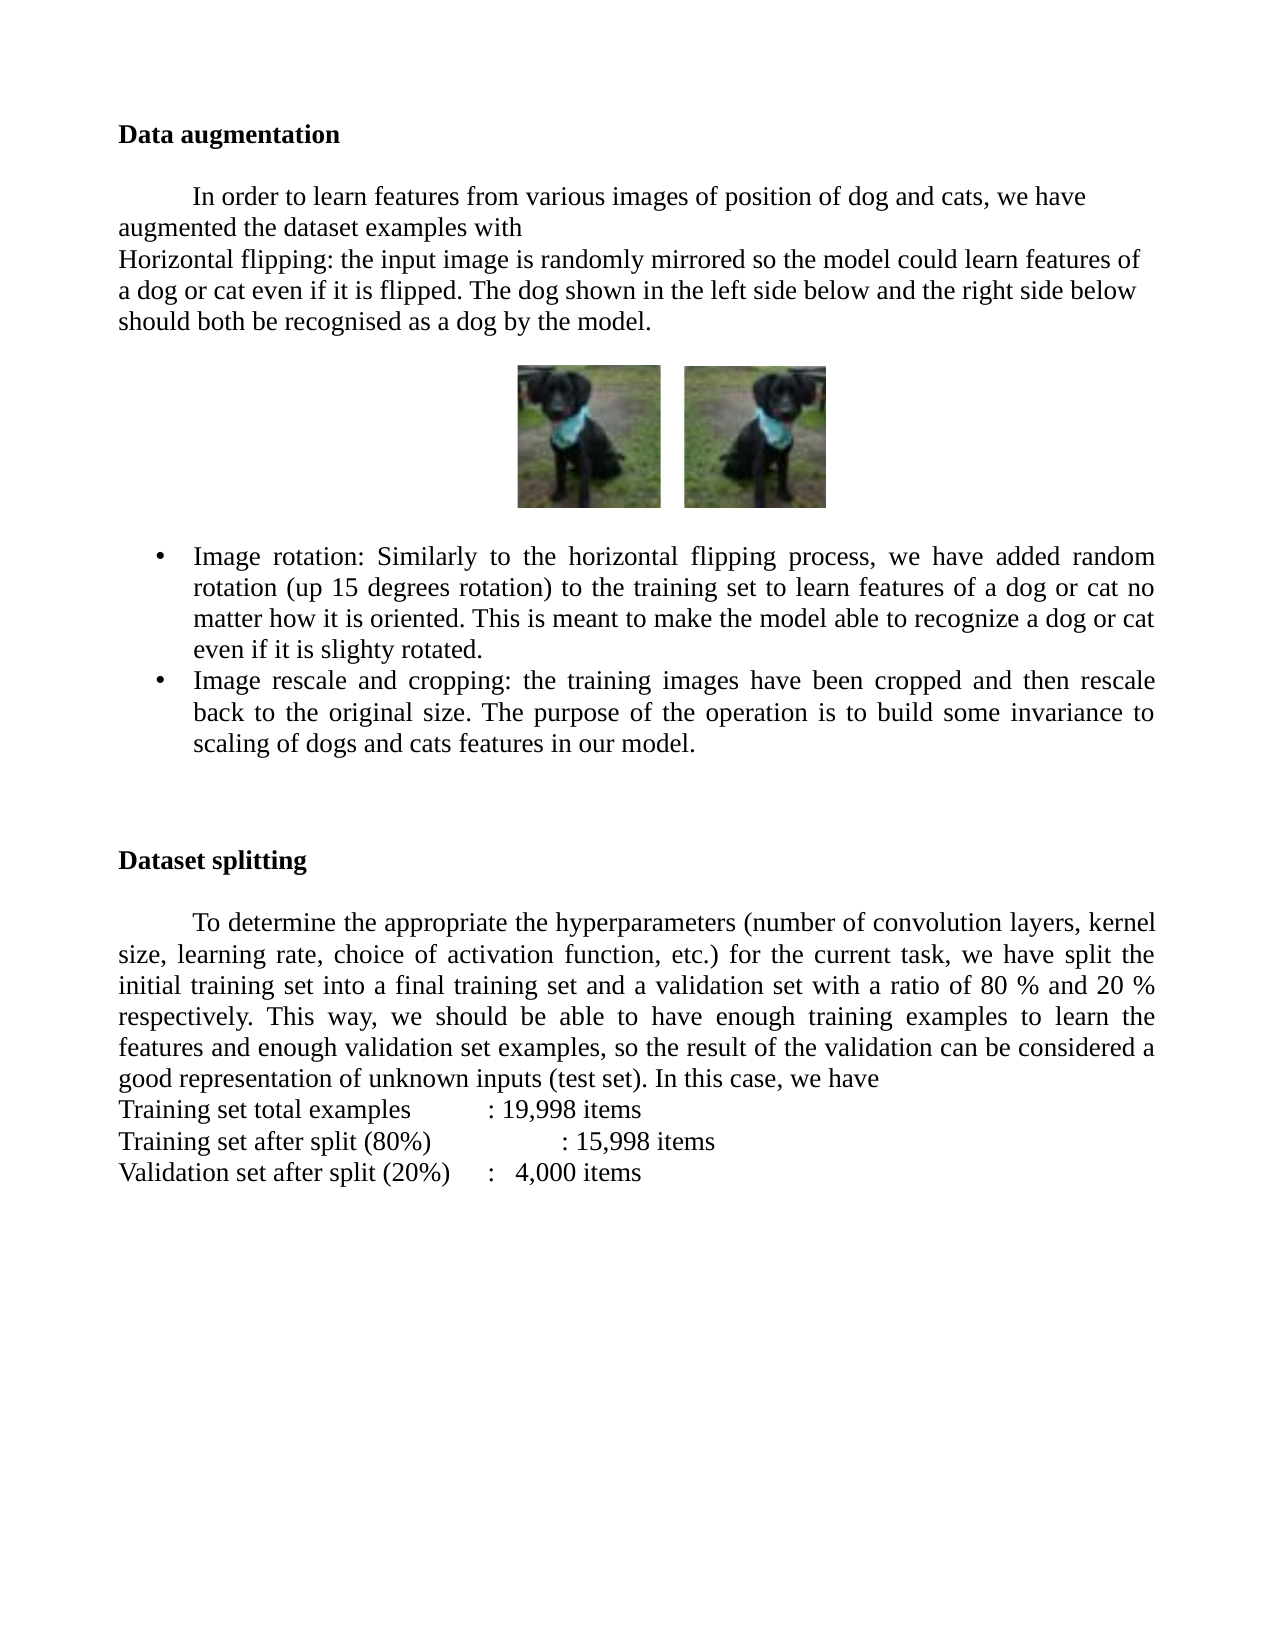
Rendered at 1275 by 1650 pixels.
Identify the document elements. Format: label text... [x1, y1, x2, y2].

text Validation set after split (20%) : 4,000 items [118, 1156, 1157, 1187]
text Data augmentation [118, 118, 1157, 149]
text Dataset splitting [118, 844, 1157, 875]
text Training set total examples : 19,998 items [118, 1093, 1157, 1124]
text To determine the appropriate the hyperparameters (number of convolution layers, kernel size, learning rate, choice of activation function, etc.) for the current task, we have split the initial training set into a final training set and a validation set with a ratio of 80 % and 20 % respectively. This way, we should be able to have enough training examples to learn the features and enough validation set examples, so the result of the validation can be considered a good representation of unknown inputs (test set). In this case, we have [118, 907, 1157, 1093]
list Image rescale and cropping: the training images have been cropped and then rescale back to the original size. The purpose of the operation is to build some invariance to scaling of dogs and cats features in our model. [156, 664, 1157, 758]
text In order to learn features from various images of position of dog and cats, we have augmented the dataset examples with [118, 180, 1157, 243]
list Image rotation: Similarly to the horizontal flipping process, we have added random rotation (up 15 degrees rotation) to the training set to learn features of a dog or cat no matter how it is oriented. This is meant to make the model able to recognize a dog or cat even if it is slighty rotated. [156, 540, 1157, 664]
text Horizontal flipping: the input image is randomly mirrored so the model could learn features of a dog or cat even if it is flipped. The dog shown in the left side below and the right side below should both be recognised as a dog by the model. [118, 243, 1157, 336]
text Training set after split (80%) : 15,998 items [118, 1124, 1157, 1156]
